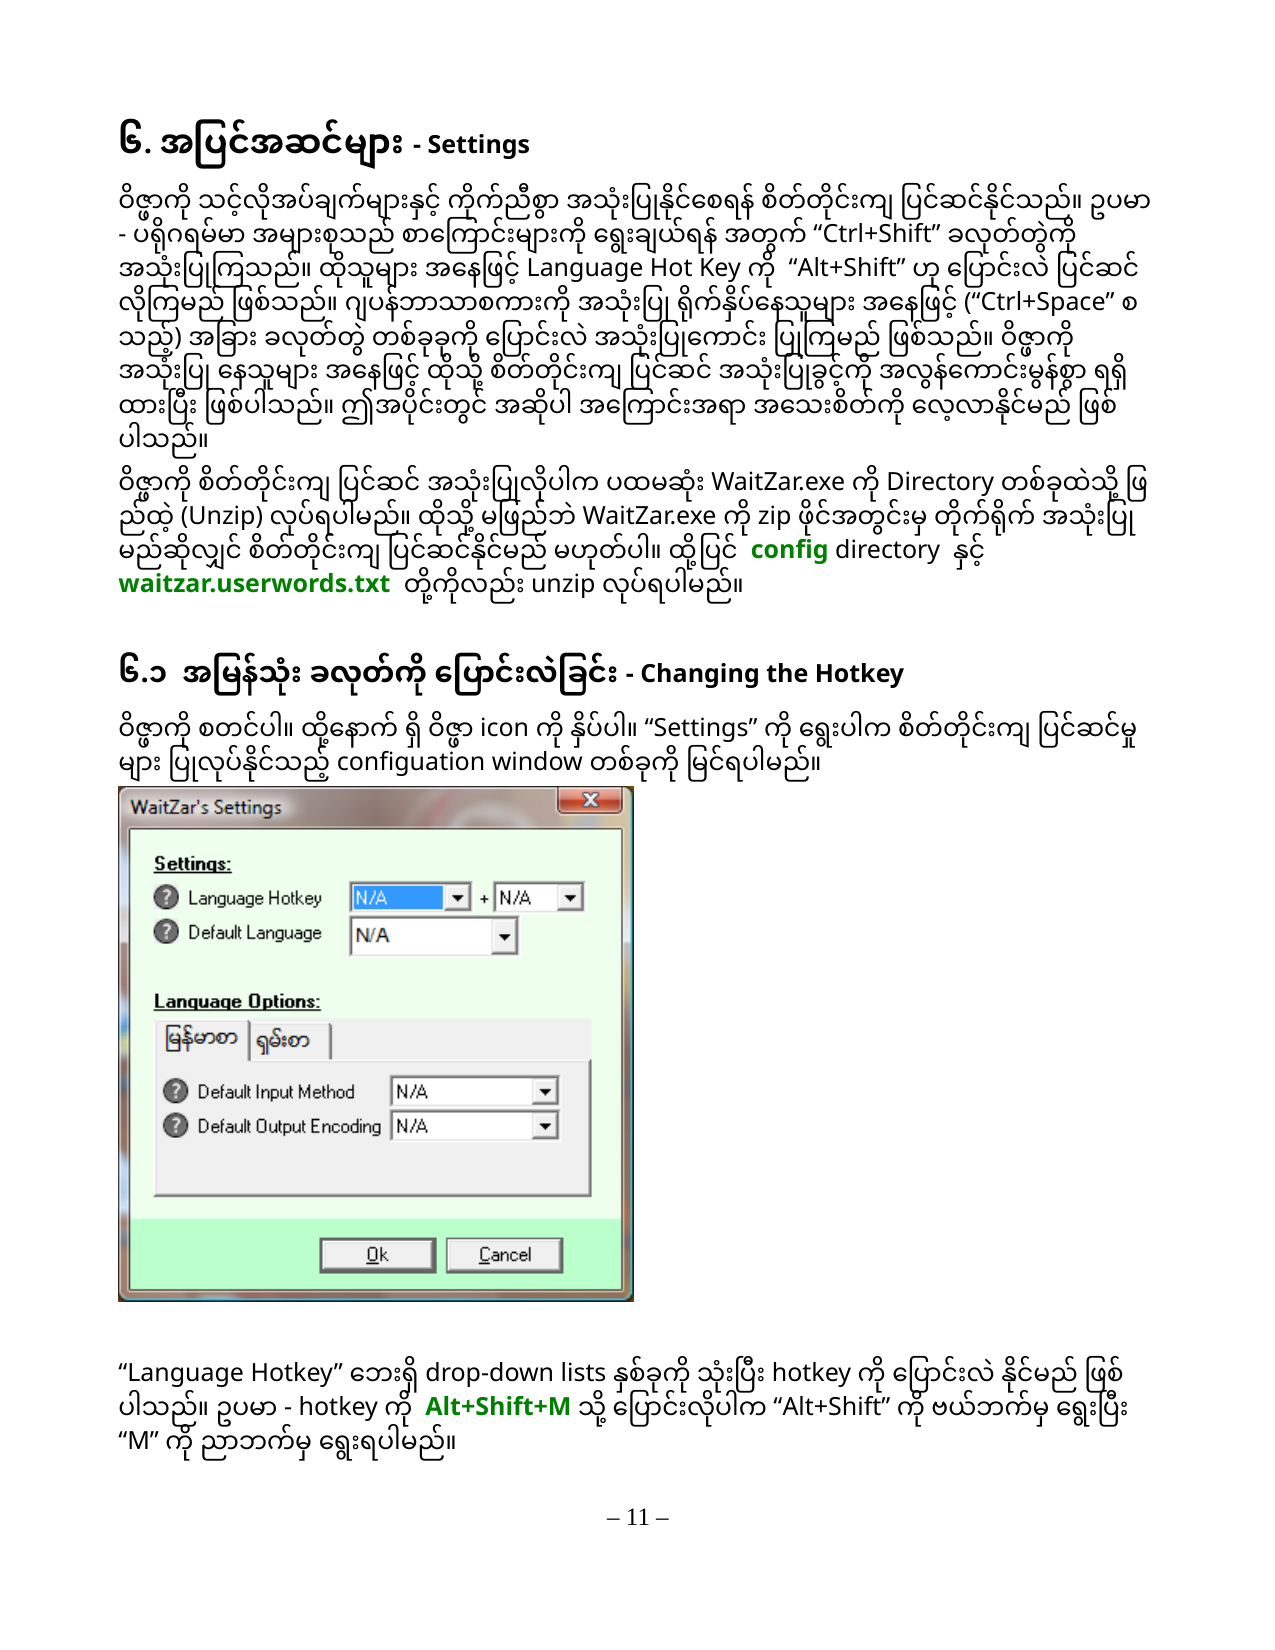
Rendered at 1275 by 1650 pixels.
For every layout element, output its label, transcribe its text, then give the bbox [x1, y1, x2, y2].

text ဝိဇ္ဖာကို စိတ်တိုင်းကျ ပြင်ဆင် အသုံးပြုလိုပါက ပထမဆုံး WaitZar.exe ကို Directory တစ်ခုထဲသို့ ဖြည်ထဲ့ (Unzip) လုပ်ရပါမည်။ ထိုသို့ မဖြည်ဘဲ WaitZar.exe ကို zip ဖိုင်အတွင်းမှ တိုက်ရိုက် အသုံးပြုမည်ဆိုလျှင် စိတ်တိုင်းကျ ပြင်ဆင်နိုင်မည် မဟုတ်ပါ။ ထို့ပြင် config directory နှင့် waitzar.userwords.txt တို့ကိုလည်း unzip လုပ်ရပါမည်။ [118, 463, 1157, 599]
text “Language Hotkey” ဘေးရှိ drop-down lists နှစ်ခုကို သုံးပြီး hotkey ကို ပြောင်းလဲ နိုင်မည် ဖြစ်ပါသည်။ ဥပမာ - hotkey ကို Alt+Shift+M သို့ ပြောင်းလိုပါက “Alt+Shift” ကို ဗယ်ဘက်မှ ရွေးပြီး “M” ကို ညာဘက်မှ ရွေးရပါမည်။ [118, 1354, 1157, 1456]
subtitle ၆. အပြင်အဆင်များ - Settings [118, 118, 1157, 164]
picture [118, 786, 634, 1302]
text ဝိဇ္ဖာကို သင့်လိုအပ်ချက်များနှင့် ကိုက်ညီစွာ အသုံးပြုနိုင်စေရန် စိတ်တိုင်းကျ ပြင်ဆင်နိုင်သည်။ ဥပမာ - ပရိုဂရမ်မာ အများစုသည် စာကြောင်းများကို ရွေးချယ်ရန် အတွက် “Ctrl+Shift” ခလုတ်တွဲကို အသုံးပြုကြသည်။ ထိုသူများ အနေဖြင့် Language Hot Key ကို “Alt+Shift” ဟု ပြောင်းလဲ ပြင်ဆင်လိုကြမည် ဖြစ်သည်။ ဂျပန်ဘာသာစကားကို အသုံးပြု ရိုက်နှိပ်နေသူများ အနေဖြင့် (“Ctrl+Space” စသည့်) အခြား ခလုတ်တွဲ တစ်ခုခုကို ပြောင်းလဲ အသုံးပြုကောင်း ပြုကြမည် ဖြစ်သည်။ ဝိဇ္ဖာကို အသုံးပြု နေသူများ အနေဖြင့် ထိုသို့ စိတ်တိုင်းကျ ပြင်ဆင် အသုံးပြုခွင့်ကို အလွန်ကောင်းမွန်စွာ ရရှိထားပြီး ဖြစ်ပါသည်။ ဤအပိုင်းတွင် အဆိုပါ အကြောင်းအရာ အသေးစိတ်ကို လေ့လာနိုင်မည် ဖြစ်ပါသည်။ [118, 182, 1157, 454]
text ဝိဇ္ဖာကို စတင်ပါ။ ထို့နောက် ရှိ ဝိဇ္ဖာ icon ကို နှိပ်ပါ။ “Settings” ကို ရွေးပါက စိတ်တိုင်းကျ ပြင်ဆင်မှုများ ပြုလုပ်နိုင်သည့် configuation window တစ်ခုကို မြင်ရပါမည်။ [118, 709, 1157, 777]
subtitle ၆.၁ အမြန်သုံး ခလုတ်ကို ပြောင်းလဲခြင်း - Changing the Hotkey [118, 652, 1157, 691]
